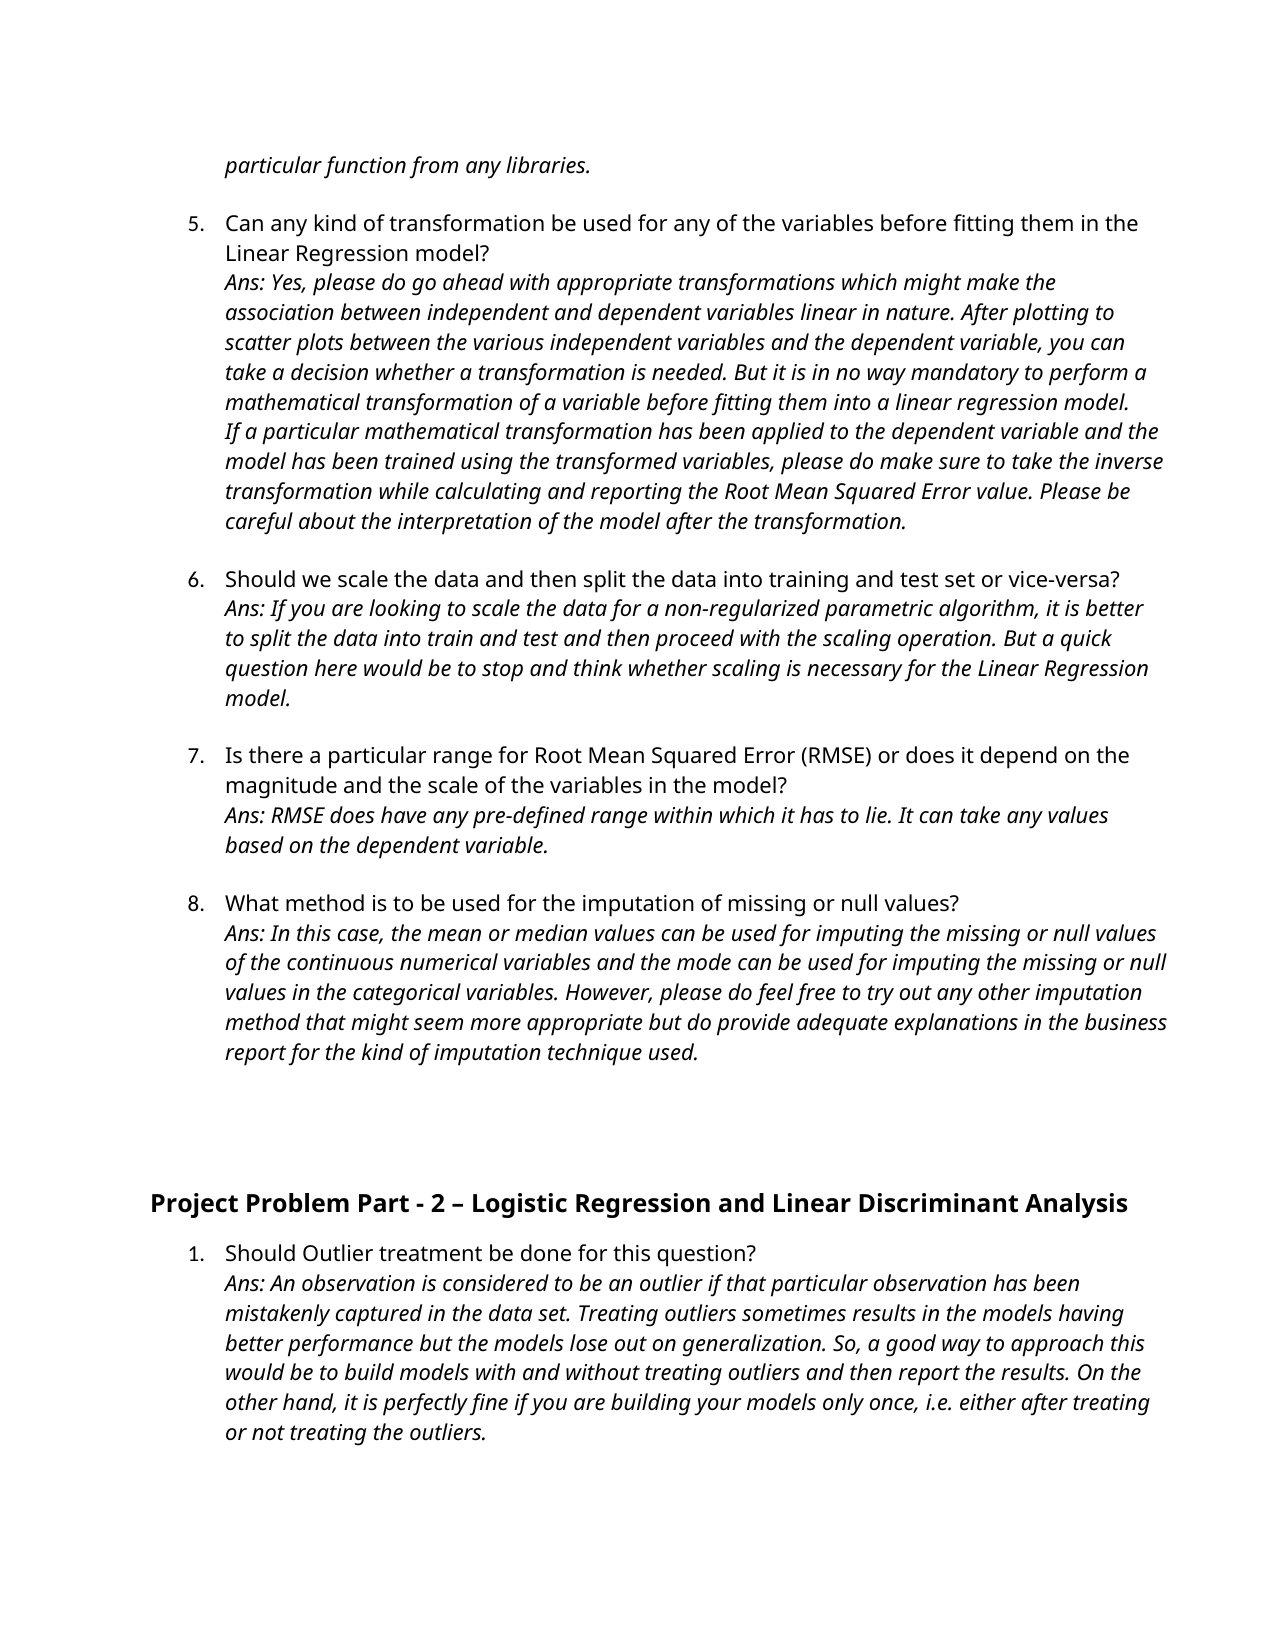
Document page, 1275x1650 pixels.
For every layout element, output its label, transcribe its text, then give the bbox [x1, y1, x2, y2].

list What method is to be used for the imputation of missing or null values? Ans: In this case, the mean or median values can be used for imputing the missing or null values of the continuous numerical variables and the mode can be used for imputing the missing or null values in the categorical variables. However, please do feel free to try out any other imputation method that might seem more appropriate but do provide adequate explanations in the business report for the kind of imputation technique used. [187, 888, 1172, 1066]
text Project Problem Part - 2 – Logistic Regression and Linear Discriminant Analysis [150, 1185, 1172, 1219]
list Should we scale the data and then split the data into training and test set or vice-versa? Ans: If you are looking to scale the data for a non-regularized parametric algorithm, it is better to split the data into train and test and then proceed with the scaling operation. But a quick question here would be to stop and think whether scaling is necessary for the Linear Regression model. [187, 563, 1172, 741]
list Can any kind of transformation be used for any of the variables before fitting them in the Linear Regression model? Ans: Yes, please do go ahead with appropriate transformations which might make the association between independent and dependent variables linear in nature. After plotting to scatter plots between the various independent variables and the dependent variable, you can take a decision whether a transformation is needed. But it is in no way mandatory to perform a mathematical transformation of a variable before fitting them into a linear regression model. If a particular mathematical transformation has been applied to the dependent variable and the model has been trained using the transformed variables, please do make sure to take the inverse transformation while calculating and reporting the Root Mean Squared Error value. Please be careful about the interpretation of the model after the transformation. [187, 208, 1172, 563]
list Is there a particular range for Root Mean Squared Error (RMSE) or does it depend on the magnitude and the scale of the variables in the model? Ans: RMSE does have any pre-defined range within which it has to lie. It can take any values based on the dependent variable. [187, 741, 1172, 888]
list particular function from any libraries. [187, 150, 1172, 208]
list Should Outlier treatment be done for this question? Ans: An observation is considered to be an outlier if that particular observation has been mistakenly captured in the data set. Treating outliers sometimes results in the models having better performance but the models lose out on generalization. So, a good way to approach this would be to build models with and without treating outliers and then report the results. On the other hand, it is perfectly fine if you are building your models only once, i.e. either after treating or not treating the outliers. [187, 1238, 1172, 1475]
